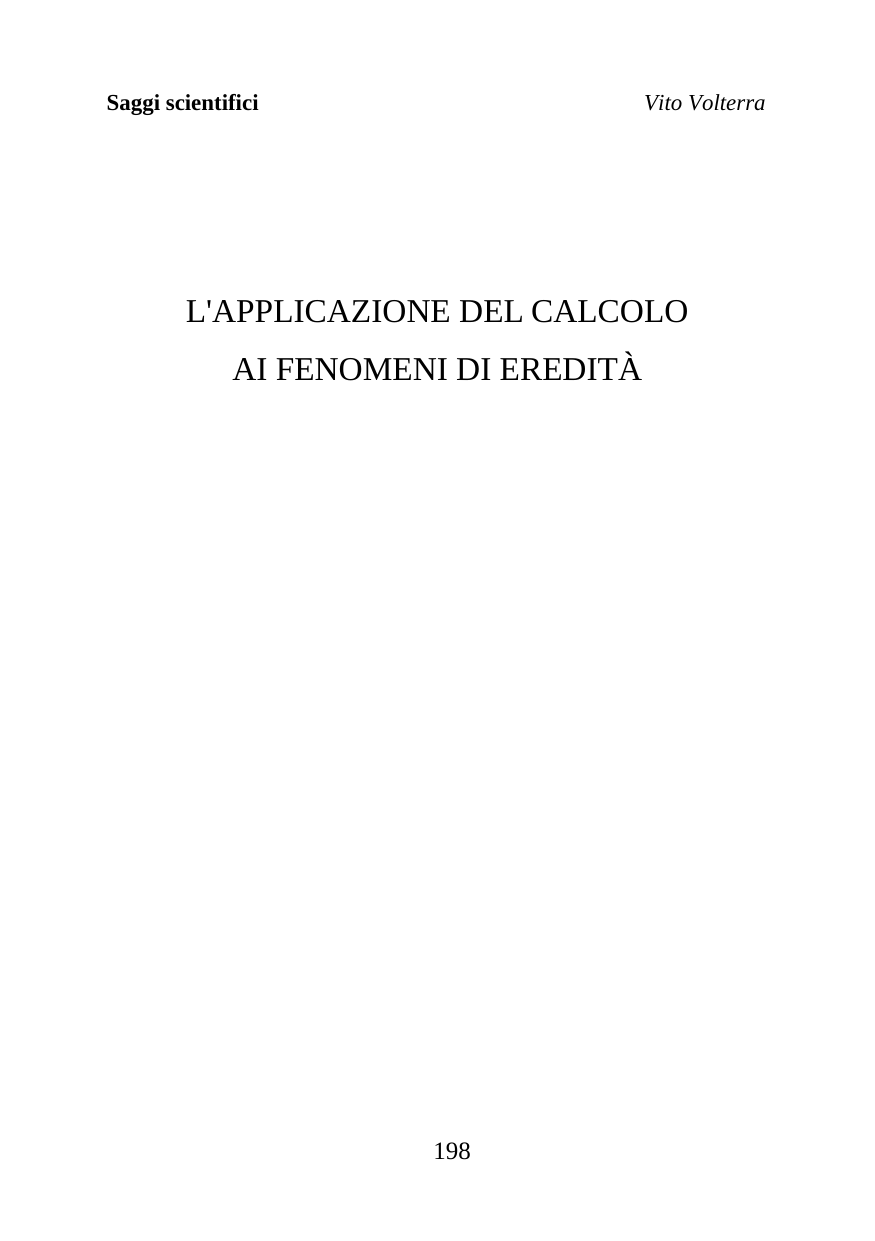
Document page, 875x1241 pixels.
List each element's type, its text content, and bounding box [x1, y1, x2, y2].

subtitle L'APPLICAZIONE DEL CALCOLO AI FENOMENI DI EREDITÀ [106, 291, 768, 387]
